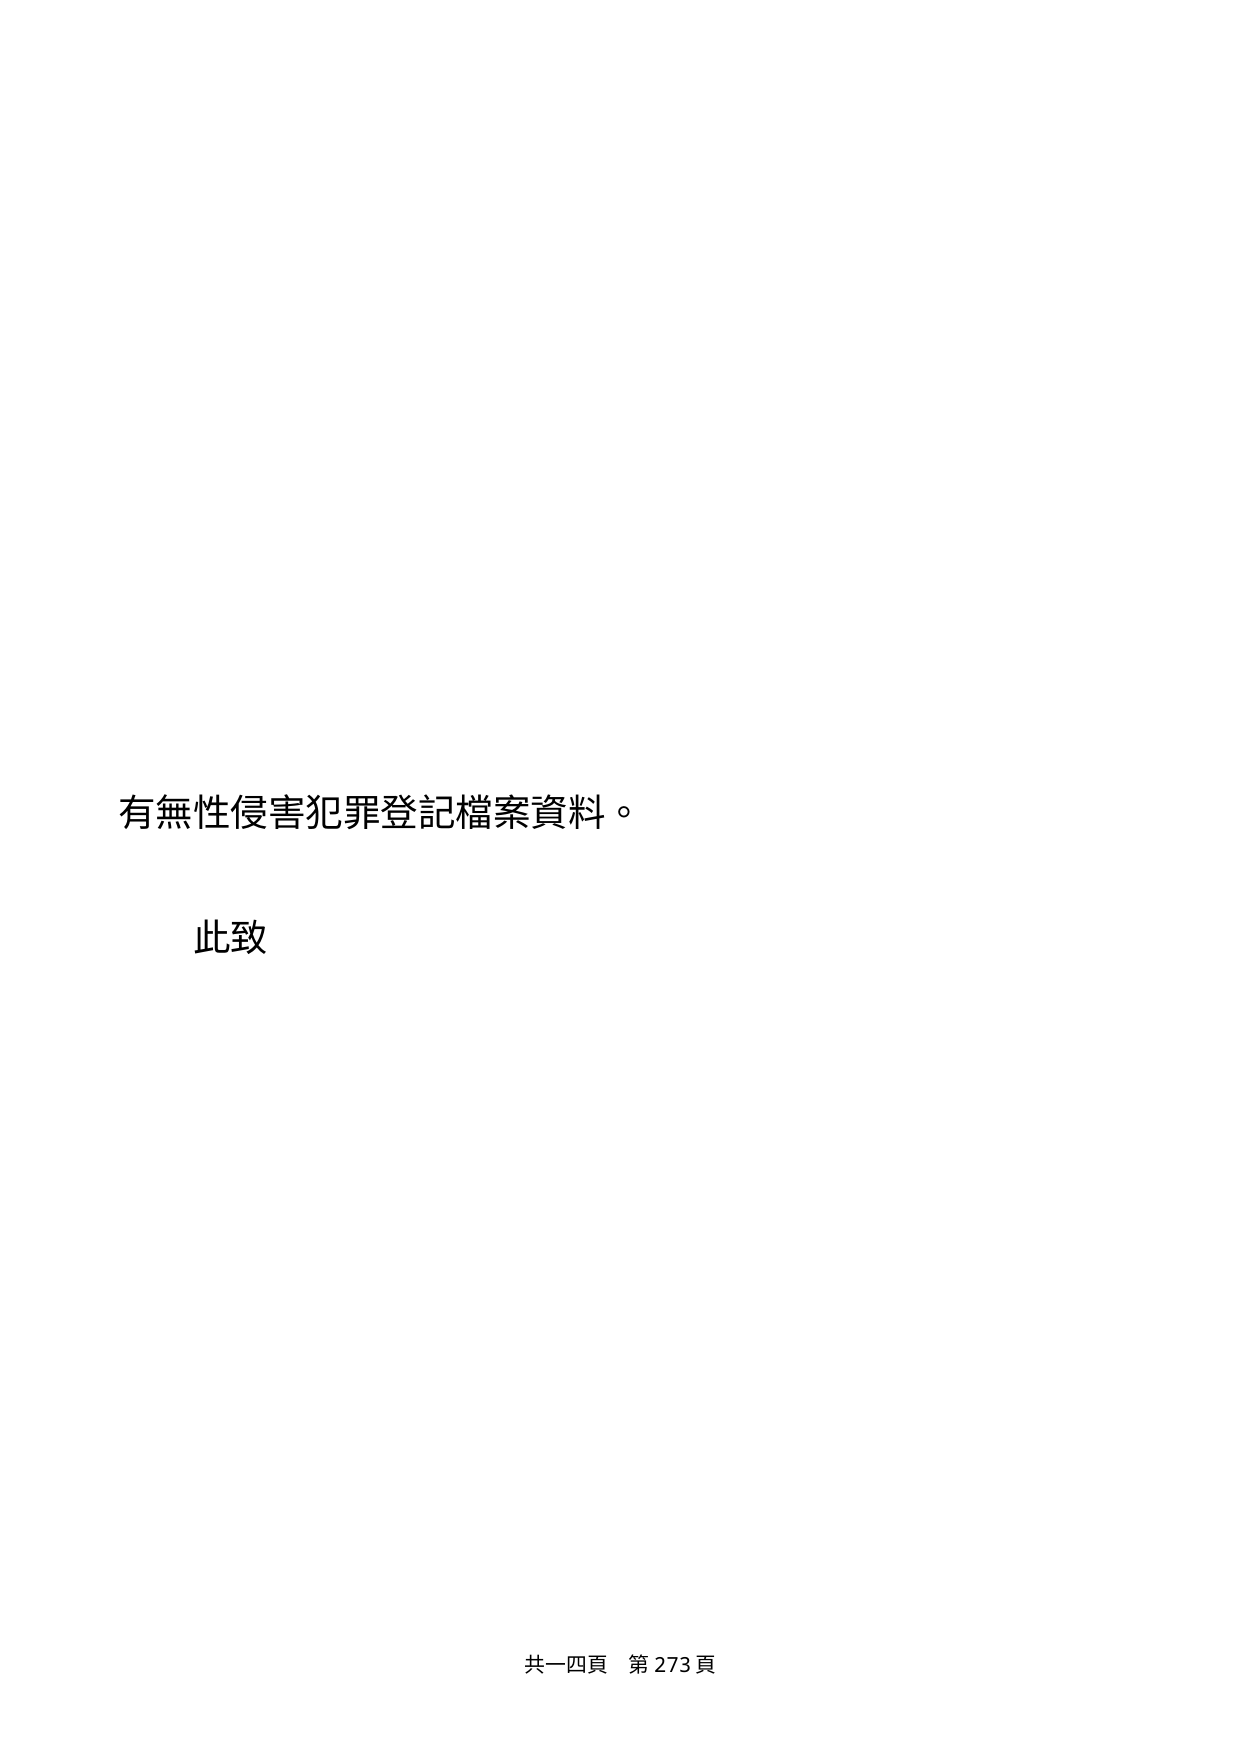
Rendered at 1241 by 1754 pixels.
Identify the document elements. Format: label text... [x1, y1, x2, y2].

text 有無性侵害犯罪登記檔案資料。 [118, 768, 1122, 831]
text 此致 [118, 893, 1122, 956]
